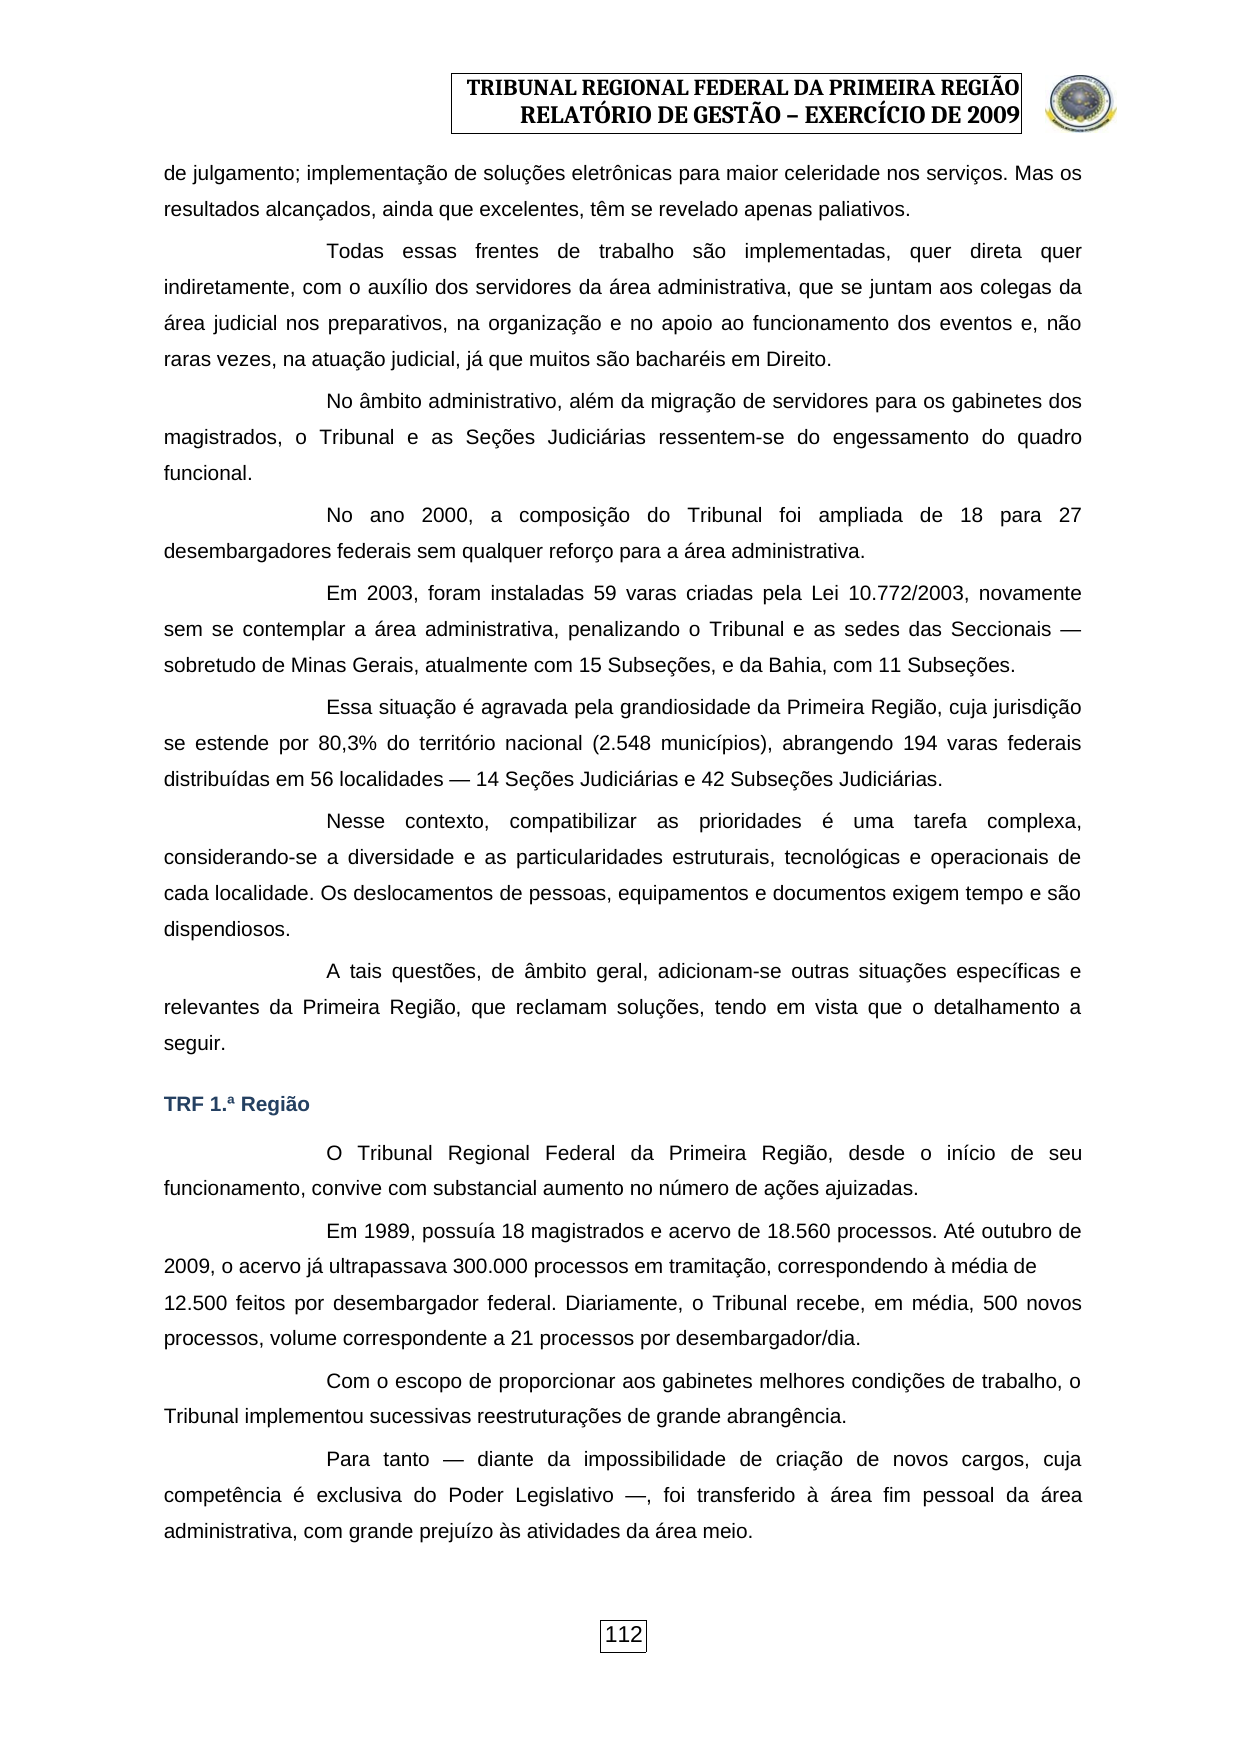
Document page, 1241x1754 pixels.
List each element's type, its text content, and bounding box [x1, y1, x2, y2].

text Em 2003, foram instaladas 59 varas criadas pela Lei 10.772/2003, novamente sem se contemplar a área administrativa, penalizando o Tribunal e as sedes das Seccionais — sobretudo de Minas Gerais, atualmente com 15 Subseções, e da Bahia, com 11 Subseções. [163, 581, 1083, 677]
text O Tribunal Regional Federal da Primeira Região, desde o início de seu funcionamento, convive com substancial aumento no número de ações ajuizadas. [163, 1140, 1083, 1200]
text Para tanto — diante da impossibilidade de criação de novos cargos, cuja competência é exclusiva do Poder Legislativo —, foi transferido à área fim pessoal da área administrativa, com grande prejuízo às atividades da área meio. [163, 1447, 1083, 1542]
text A tais questões, de âmbito geral, adicionam-se outras situações específicas e relevantes da Primeira Região, que reclamam soluções, tendo em vista que o detalhamento a seguir. [163, 959, 1083, 1055]
text 12.500 feitos por desembargador federal. Diariamente, o Tribunal recebe, em média, 500 novos processos, volume correspondente a 21 processos por desembargador/dia. [163, 1290, 1083, 1350]
text No ano 2000, a composição do Tribunal foi ampliada de 18 para 27 desembargadores federais sem qualquer reforço para a área administrativa. [163, 503, 1083, 563]
text de julgamento; implementação de soluções eletrônicas para maior celeridade nos serviços. Mas os resultados alcançados, ainda que excelentes, têm se revelado apenas paliativos. [163, 161, 1083, 220]
subtitle TRF 1.ª Região [163, 1092, 1103, 1116]
text Com o escopo de proporcionar aos gabinetes melhores condições de trabalho, o Tribunal implementou sucessivas reestruturações de grande abrangência. [163, 1368, 1083, 1428]
text Todas essas frentes de trabalho são implementadas, quer direta quer indiretamente, com o auxílio dos servidores da área administrativa, que se juntam aos colegas da área judicial nos preparativos, na organização e no apoio ao funcionamento dos eventos e, não raras vezes, na atuação judicial, já que muitos são bacharéis em Direito. [163, 239, 1083, 370]
text Nesse contexto, compatibilizar as prioridades é uma tarefa complexa, considerando-se a diversidade e as particularidades estruturais, tecnológicas e operacionais de cada localidade. Os deslocamentos de pessoas, equipamentos e documentos exigem tempo e são dispendiosos. [163, 809, 1083, 941]
text Em 1989, possuía 18 magistrados e acervo de 18.560 processos. Até outubro de 2009, o acervo já ultrapassava 300.000 processos em tramitação, correspondendo à média de [163, 1218, 1083, 1278]
text Essa situação é agravada pela grandiosidade da Primeira Região, cuja jurisdição se estende por 80,3% do território nacional (2.548 municípios), abrangendo 194 varas federais distribuídas em 56 localidades — 14 Seções Judiciárias e 42 Subseções Judiciárias. [163, 695, 1083, 791]
text No âmbito administrativo, além da migração de servidores para os gabinetes dos magistrados, o Tribunal e as Seções Judiciárias ressentem-se do engessamento do quadro funcional. [163, 389, 1083, 484]
picture [1045, 75, 1117, 133]
